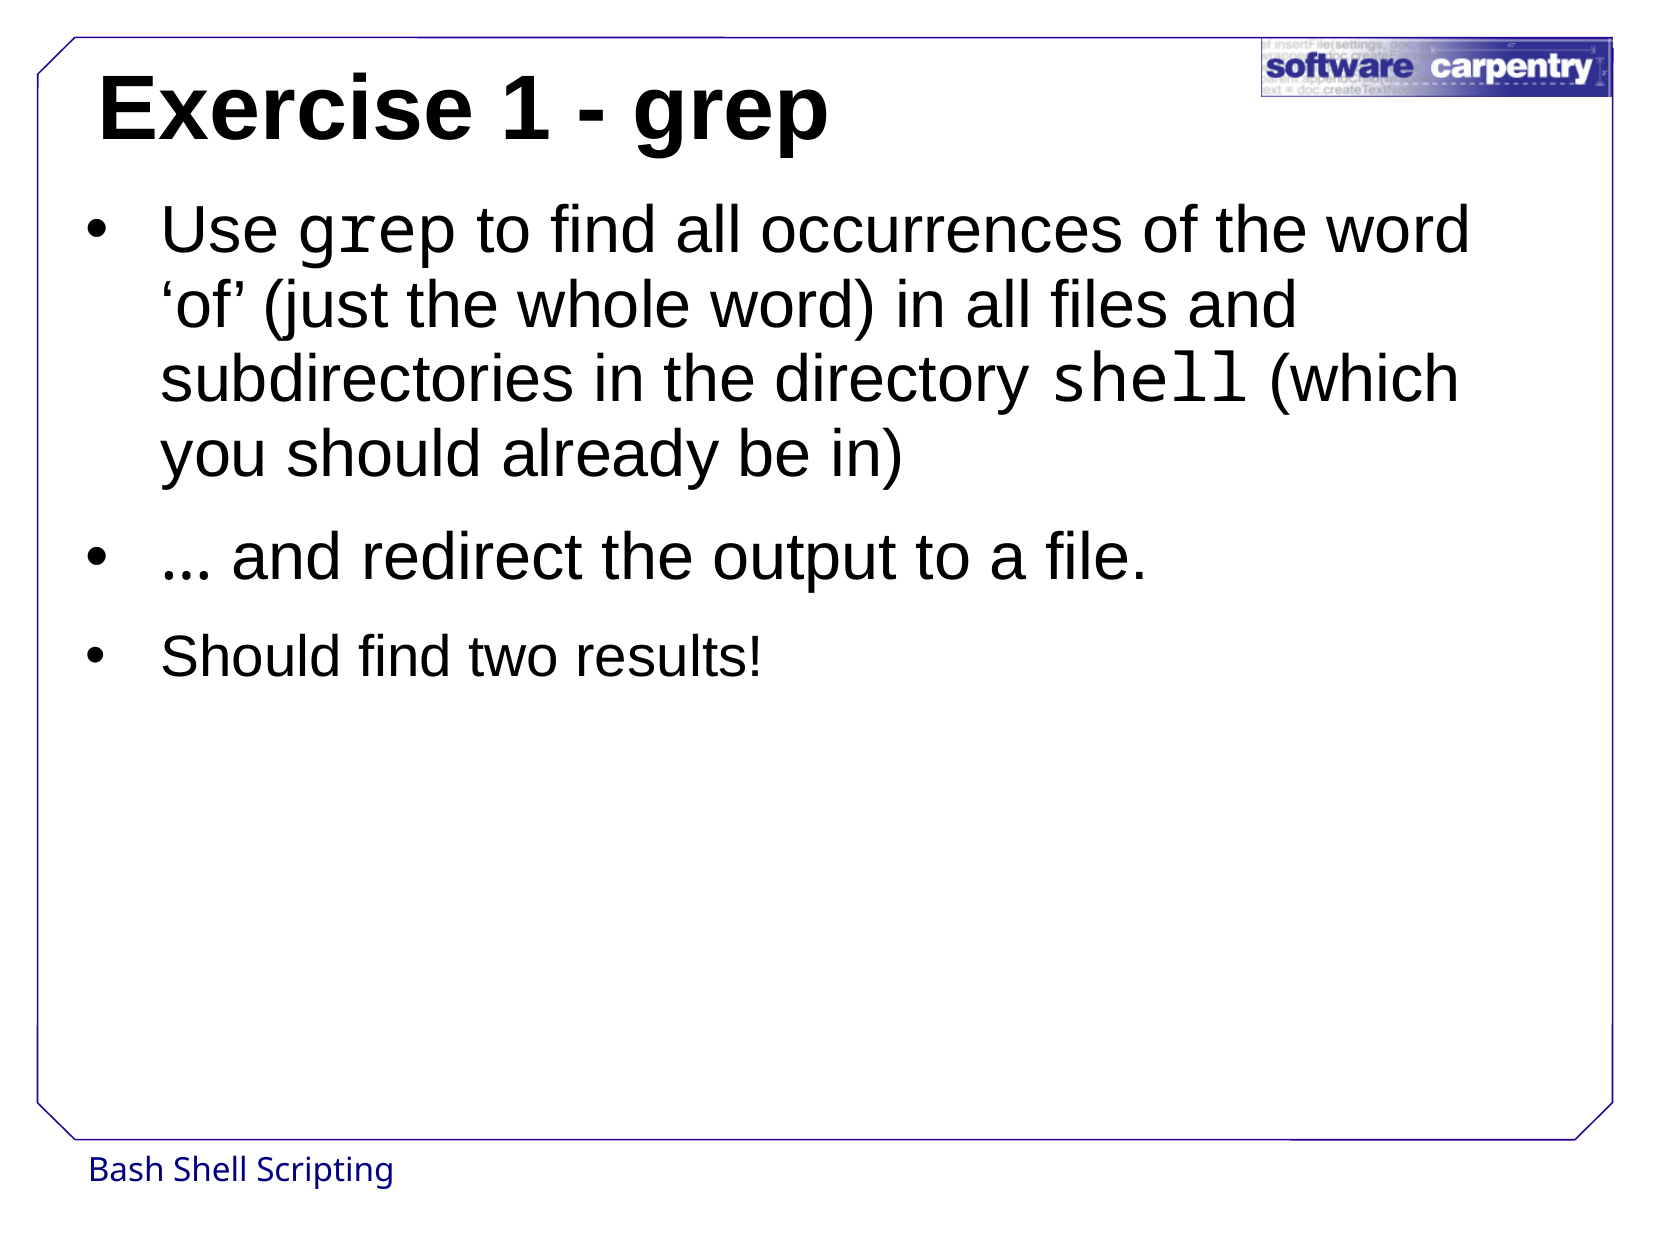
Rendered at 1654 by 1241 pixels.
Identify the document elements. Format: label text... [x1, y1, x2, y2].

picture [1261, 39, 1613, 97]
list Use grep to find all occurrences of the word ‘of’ (just the whole word) in all files and subdirectories in the directory shell (which you should already be in) … and redirect the output to a file. Should find two results! [70, 185, 1571, 1112]
title Exercise 1 - grep [82, 49, 1572, 372]
